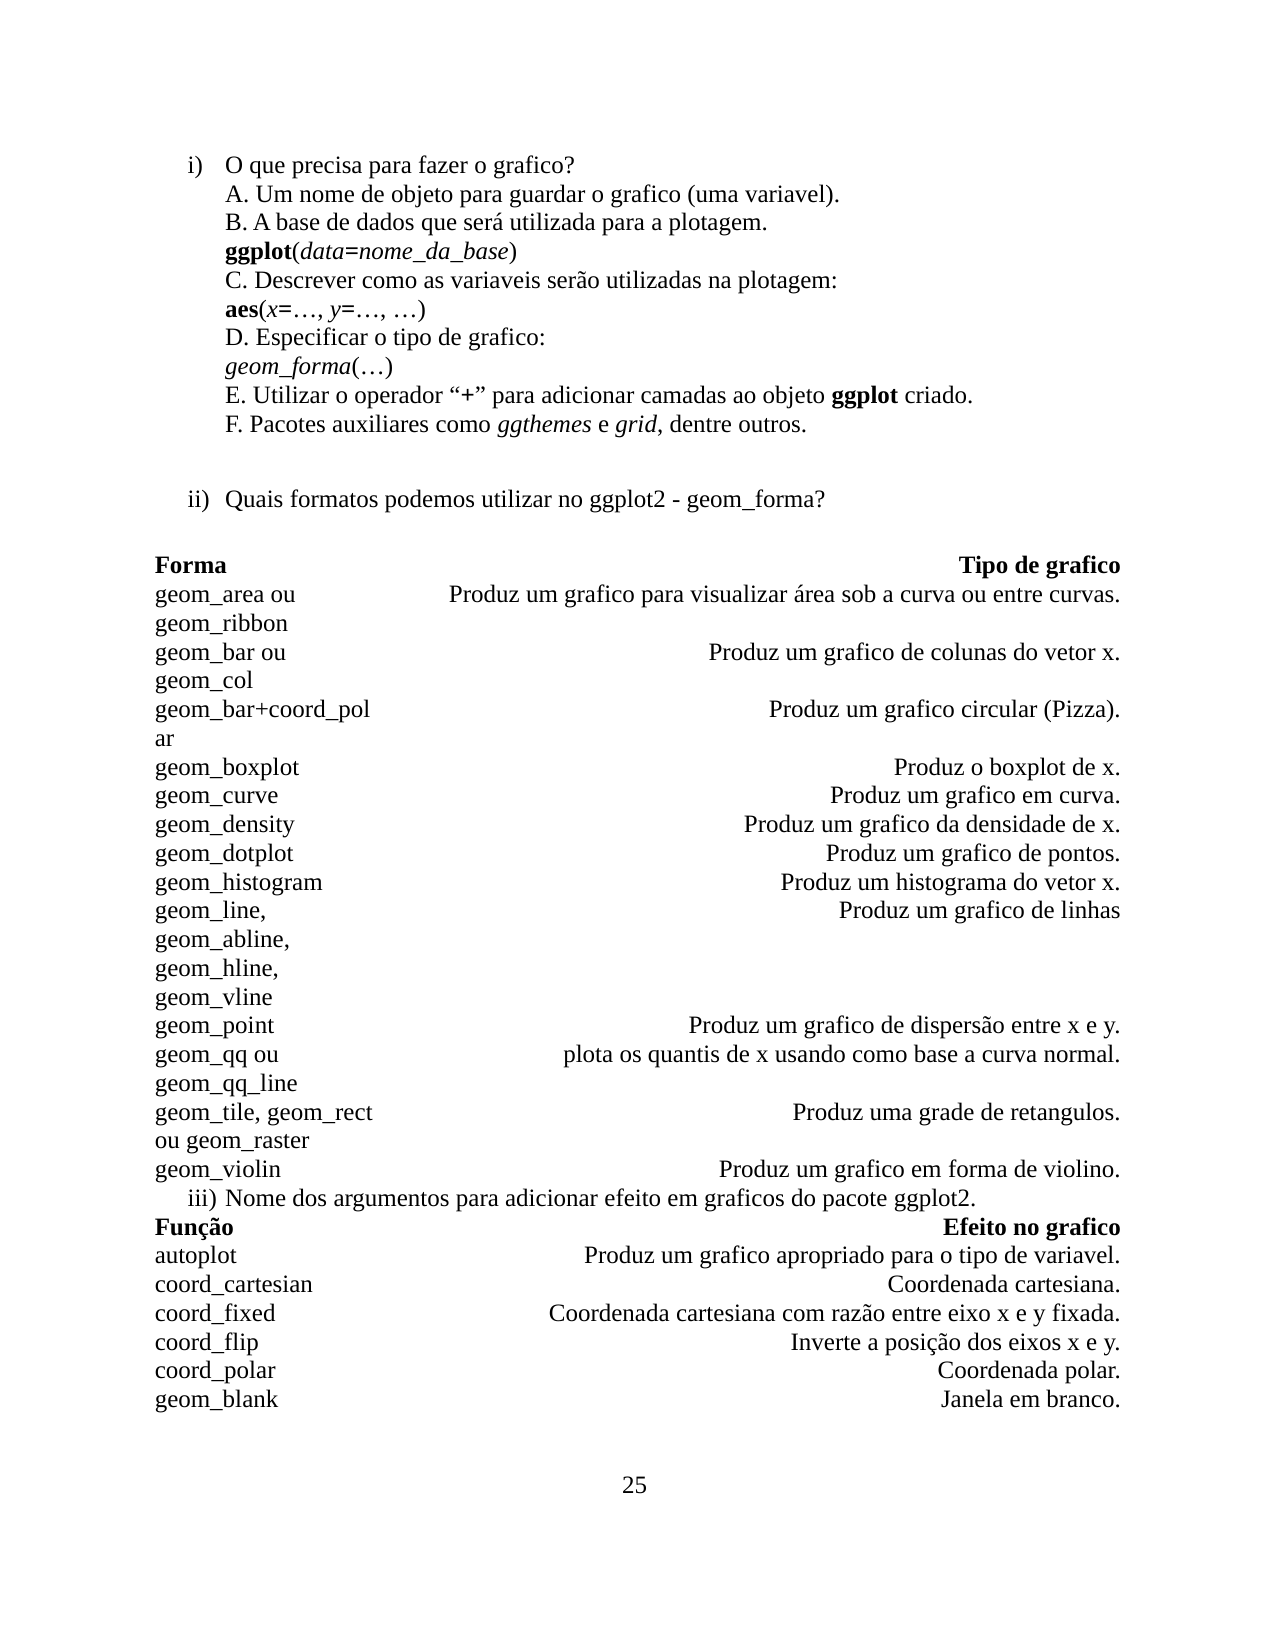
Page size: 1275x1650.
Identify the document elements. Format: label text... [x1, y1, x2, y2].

table_cell geom_histogram [150, 867, 382, 896]
table_cell geom_qq ou geom_qq_line [150, 1039, 382, 1097]
table_cell geom_area ou geom_ribbon [150, 579, 382, 637]
table_cell Produz o boxplot de x. [382, 752, 1125, 781]
table_cell Produz um grafico de colunas do vetor x. [382, 637, 1125, 694]
table_cell geom_blank [150, 1384, 394, 1413]
table_cell Produz um grafico de linhas [382, 896, 1125, 1011]
table_header Efeito no grafico [394, 1212, 1125, 1241]
table_cell geom_bar ou geom_col [150, 637, 382, 694]
table_cell geom_bar+coord_polar [150, 694, 382, 752]
table_cell Produz um grafico em forma de violino. [382, 1154, 1125, 1183]
table_cell Produz um grafico para visualizar área sob a curva ou entre curvas. [382, 579, 1125, 637]
table_cell geom_boxplot [150, 752, 382, 781]
table_cell autoplot [150, 1241, 394, 1269]
table_cell coord_fixed [150, 1298, 394, 1327]
table_cell geom_dotplot [150, 838, 382, 867]
table_cell coord_flip [150, 1327, 394, 1356]
table_cell geom_violin [150, 1154, 382, 1183]
table_cell Inverte a posição dos eixos x e y. [394, 1327, 1125, 1356]
table_cell geom_curve [150, 781, 382, 809]
table_cell coord_cartesian [150, 1269, 394, 1298]
table_cell Coordenada cartesiana com razão entre eixo x e y fixada. [394, 1298, 1125, 1327]
table_header Tipo de grafico [382, 551, 1125, 579]
table_cell Produz um grafico da densidade de x. [382, 809, 1125, 838]
table_cell Produz um grafico apropriado para o tipo de variavel. [394, 1241, 1125, 1269]
table_cell geom_density [150, 809, 382, 838]
table_cell Produz um grafico de pontos. [382, 838, 1125, 867]
table_cell Coordenada cartesiana. [394, 1269, 1125, 1298]
table_header Forma [150, 551, 382, 579]
table_cell Produz um histograma do vetor x. [382, 867, 1125, 896]
table_cell coord_polar [150, 1356, 394, 1384]
list Nome dos argumentos para adicionar efeito em graficos do pacote ggplot2. [187, 1183, 1125, 1212]
table_cell Janela em branco. [394, 1384, 1125, 1413]
table_cell geom_tile, geom_rect ou geom_raster [150, 1097, 382, 1154]
table_cell geom_point [150, 1011, 382, 1039]
table_cell geom_line, geom_abline, geom_hline, geom_vline [150, 896, 382, 1011]
table_cell Produz um grafico em curva. [382, 781, 1125, 809]
list O que precisa para fazer o grafico? A. Um nome de objeto para guardar o grafico (uma variavel). B. A base de dados que será utilizada para a plotagem. ggplot(data=nome_da_base) C. Descrever como as variaveis serão utilizadas na plotagem: aes(x=…, y=…, …) D. Especificar o tipo de grafico: geom_forma(…) E. Utilizar o operador “+” para adicionar camadas ao objeto ggplot criado. F. Pacotes auxiliares como ggthemes e grid, dentre outros. [187, 150, 1125, 466]
table_header Função [150, 1212, 394, 1241]
table_cell Produz um grafico de dispersão entre x e y. [382, 1011, 1125, 1039]
table_cell plota os quantis de x usando como base a curva normal. [382, 1039, 1125, 1097]
table_cell Coordenada polar. [394, 1356, 1125, 1384]
table_cell Produz uma grade de retangulos. [382, 1097, 1125, 1154]
list Quais formatos podemos utilizar no ggplot2 - geom_forma? [187, 484, 1125, 542]
table_cell Produz um grafico circular (Pizza). [382, 694, 1125, 752]
